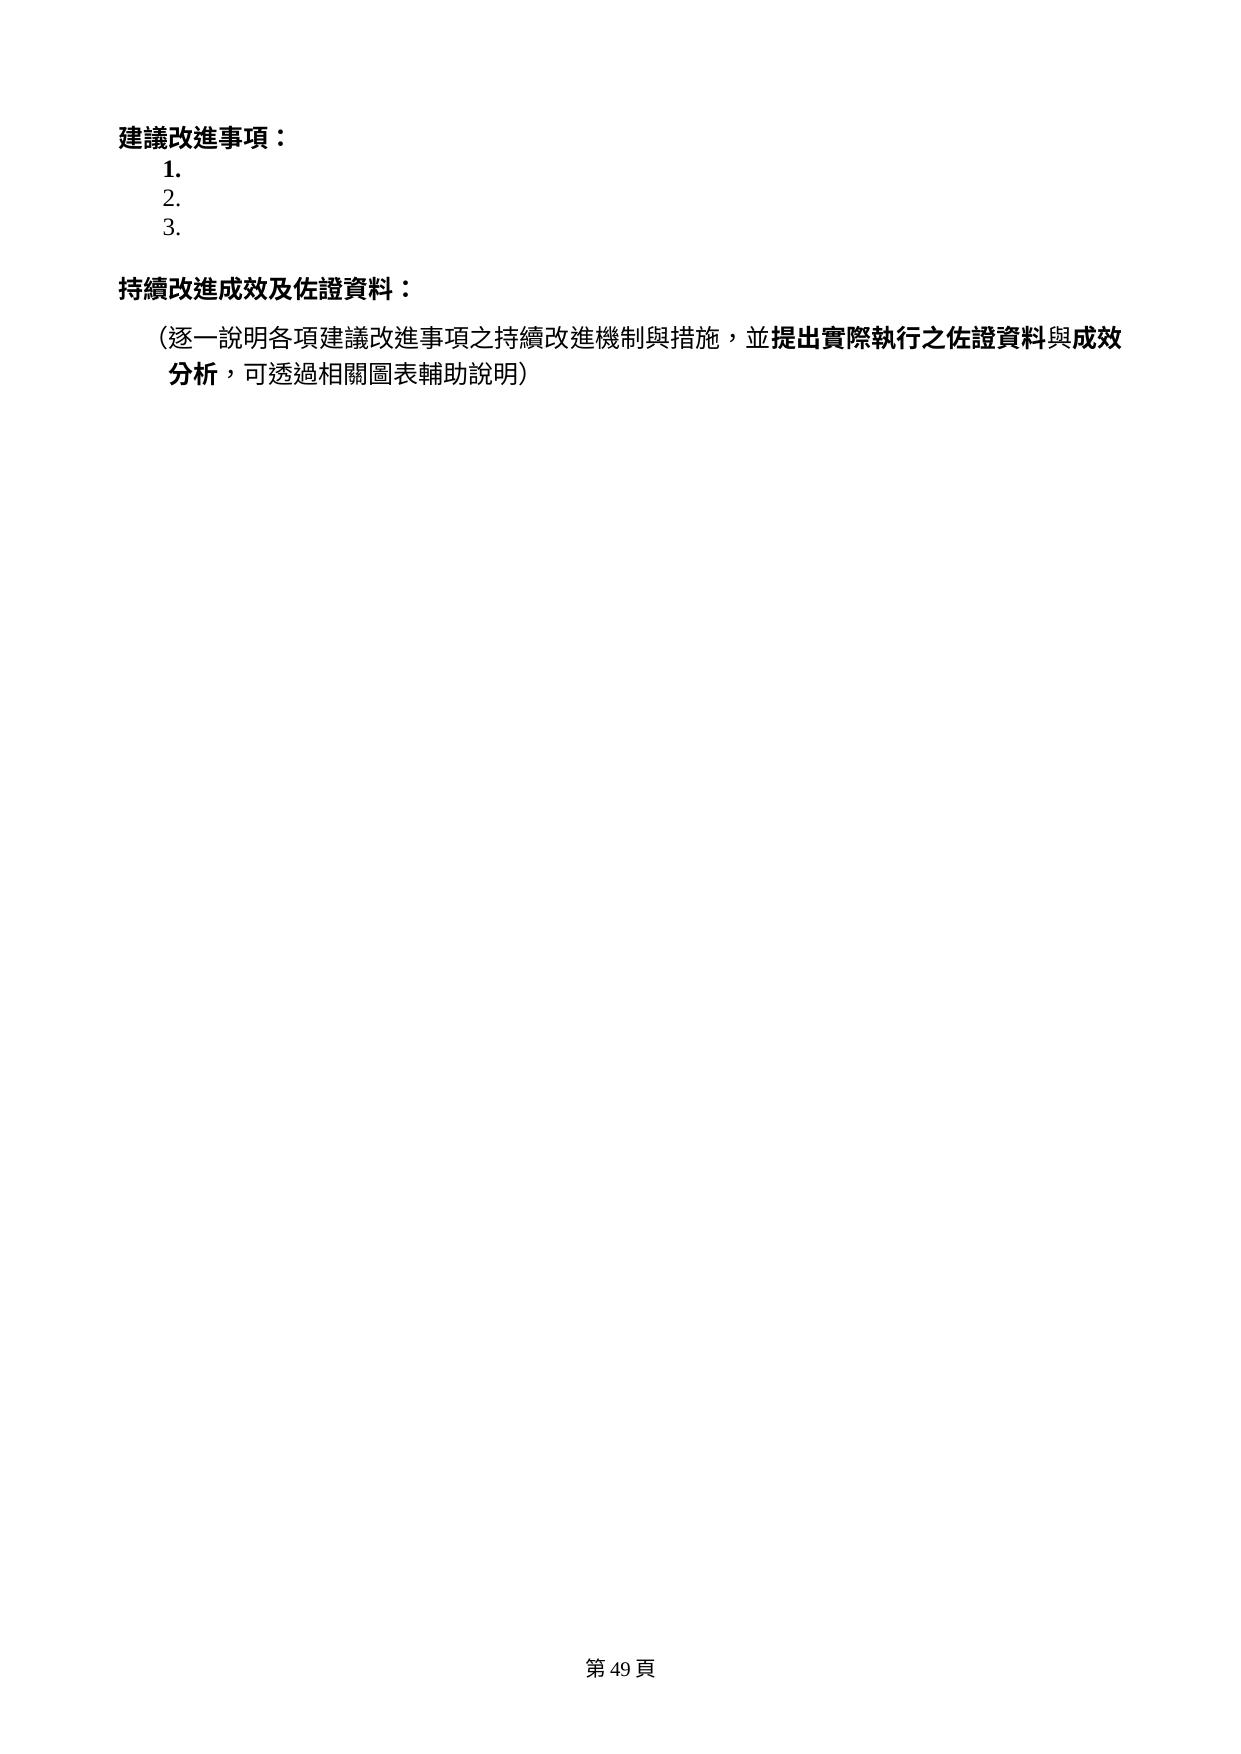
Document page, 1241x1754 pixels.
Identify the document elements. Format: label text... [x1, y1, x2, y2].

text （逐一說明各項建議改進事項之持續改進機制與措施，並提出實際執行之佐證資料與成效分析，可透過相關圖表輔助說明） [143, 318, 1122, 391]
text 建議改進事項： [118, 118, 1122, 154]
text 持續改進成效及佐證資料： [118, 269, 1122, 306]
